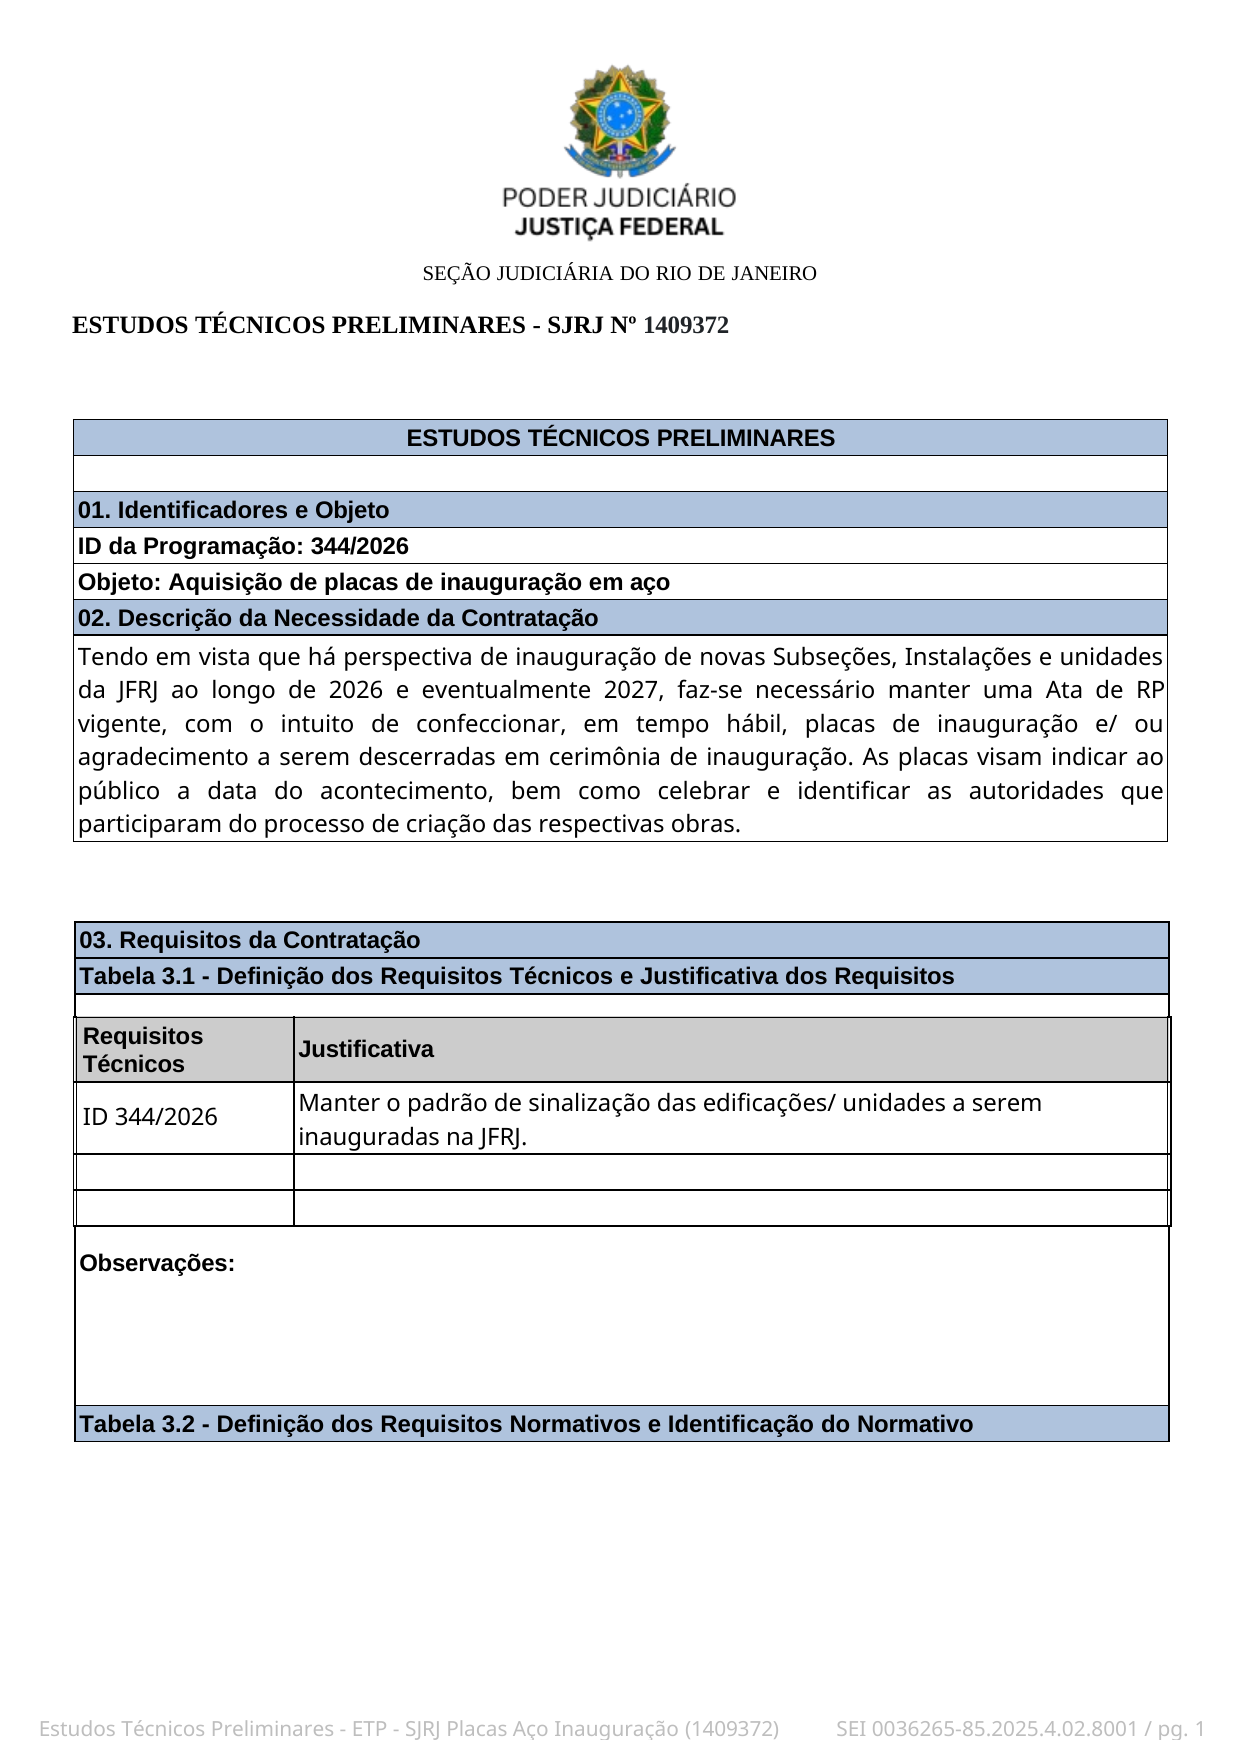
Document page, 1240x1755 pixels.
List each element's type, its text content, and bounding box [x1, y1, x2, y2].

table_cell Justificativa [295, 1018, 1167, 1081]
table_cell [76, 995, 1168, 1016]
text SEÇÃO JUDICIÁRIA DO RIO DE JANEIRO [59, 261, 1181, 285]
table_cell Objeto: Aquisição de placas de inauguração em aço [74, 564, 1167, 598]
table_cell Requisitos Técnicos [77, 1018, 293, 1081]
text ESTUDOS TÉCNICOS PRELIMINARES - SJRJ Nº 1409372 [72, 310, 1181, 339]
table_cell 01. Identificadores e Objeto [74, 492, 1167, 527]
table_cell Tabela 3.2 - Definição dos Requisitos Normativos e Identificação do Normativo [76, 1406, 1168, 1441]
table_header 03. Requisitos da Contratação [76, 923, 1168, 957]
table_header ESTUDOS TÉCNICOS PRELIMINARES [74, 420, 1167, 455]
table_cell 02. Descrição da Necessidade da Contratação [74, 600, 1167, 634]
table_cell Tabela 3.1 - Definição dos Requisitos Técnicos e Justificativa dos Requisitos [76, 959, 1168, 993]
table_cell [74, 456, 1167, 491]
table_cell ID 344/2026 [77, 1083, 293, 1153]
table_cell [77, 1191, 293, 1225]
table_cell Observações: [76, 1227, 1168, 1405]
table_cell [295, 1155, 1167, 1189]
table_cell ID da Programação: 344/2026 [74, 528, 1167, 562]
table_cell [295, 1191, 1167, 1225]
table_cell Manter o padrão de sinalização das edificações/ unidades a serem inauguradas na JFRJ. [295, 1083, 1167, 1153]
table_cell [77, 1155, 293, 1189]
table_cell Tendo em vista que há perspectiva de inauguração de novas Subseções, Instalações e unidades da JFRJ ao longo de 2026 e eventualmente 2027, faz-se necessário manter uma Ata de RP vigente, com o intuito de confeccionar, em tempo hábil, placas de inauguração e/ ou agradecimento a serem descerradas em cerimônia de inauguração. As placas visam indicar ao público a data do acontecimento, bem como celebrar e identificar as autoridades que participaram do processo de criação das respectivas obras. [74, 636, 1167, 841]
